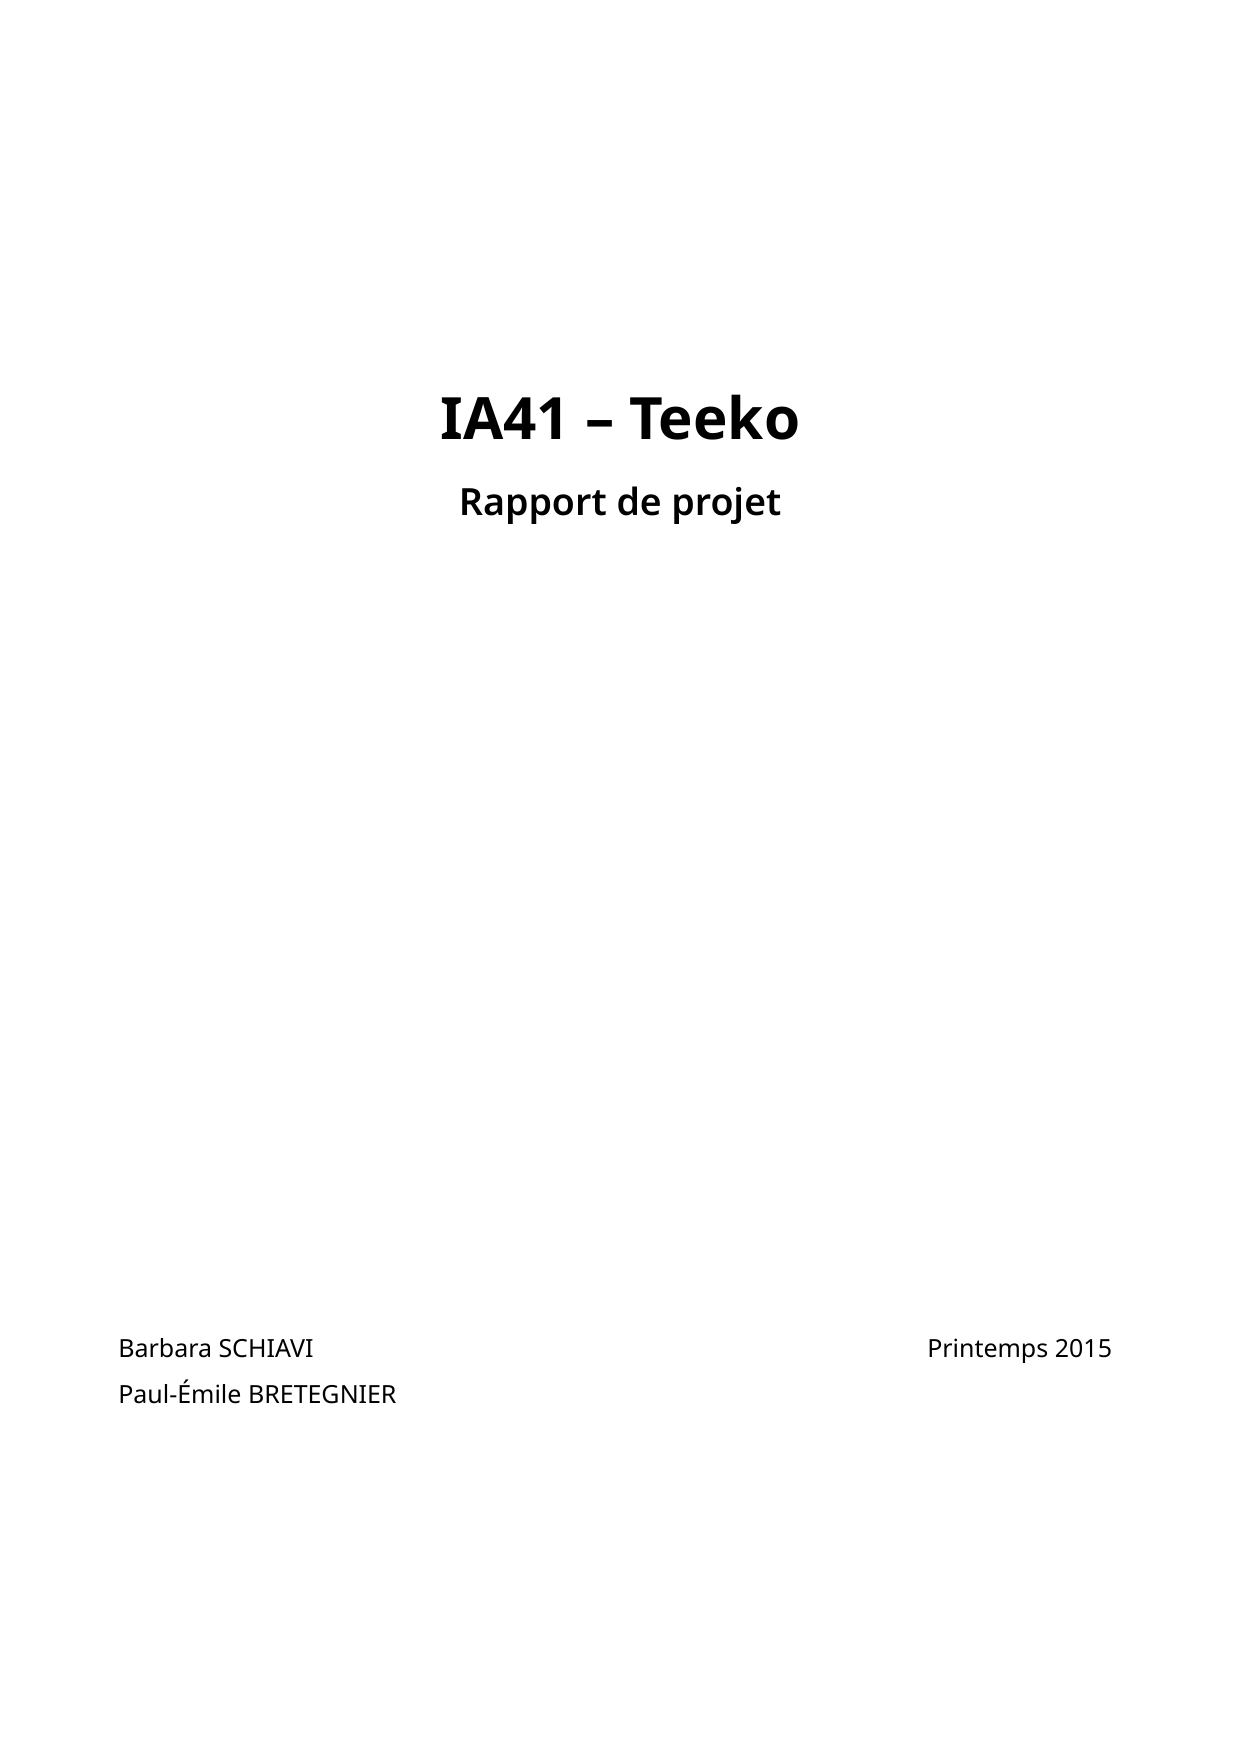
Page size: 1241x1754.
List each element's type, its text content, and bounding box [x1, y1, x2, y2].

text Paul-Émile BRETEGNIER [118, 1377, 1122, 1411]
title IA41 – Teeko [118, 377, 1122, 457]
subtitle Rapport de projet [118, 475, 1122, 526]
text Barbara SCHIAVI Printemps 2015 [118, 1330, 1122, 1364]
